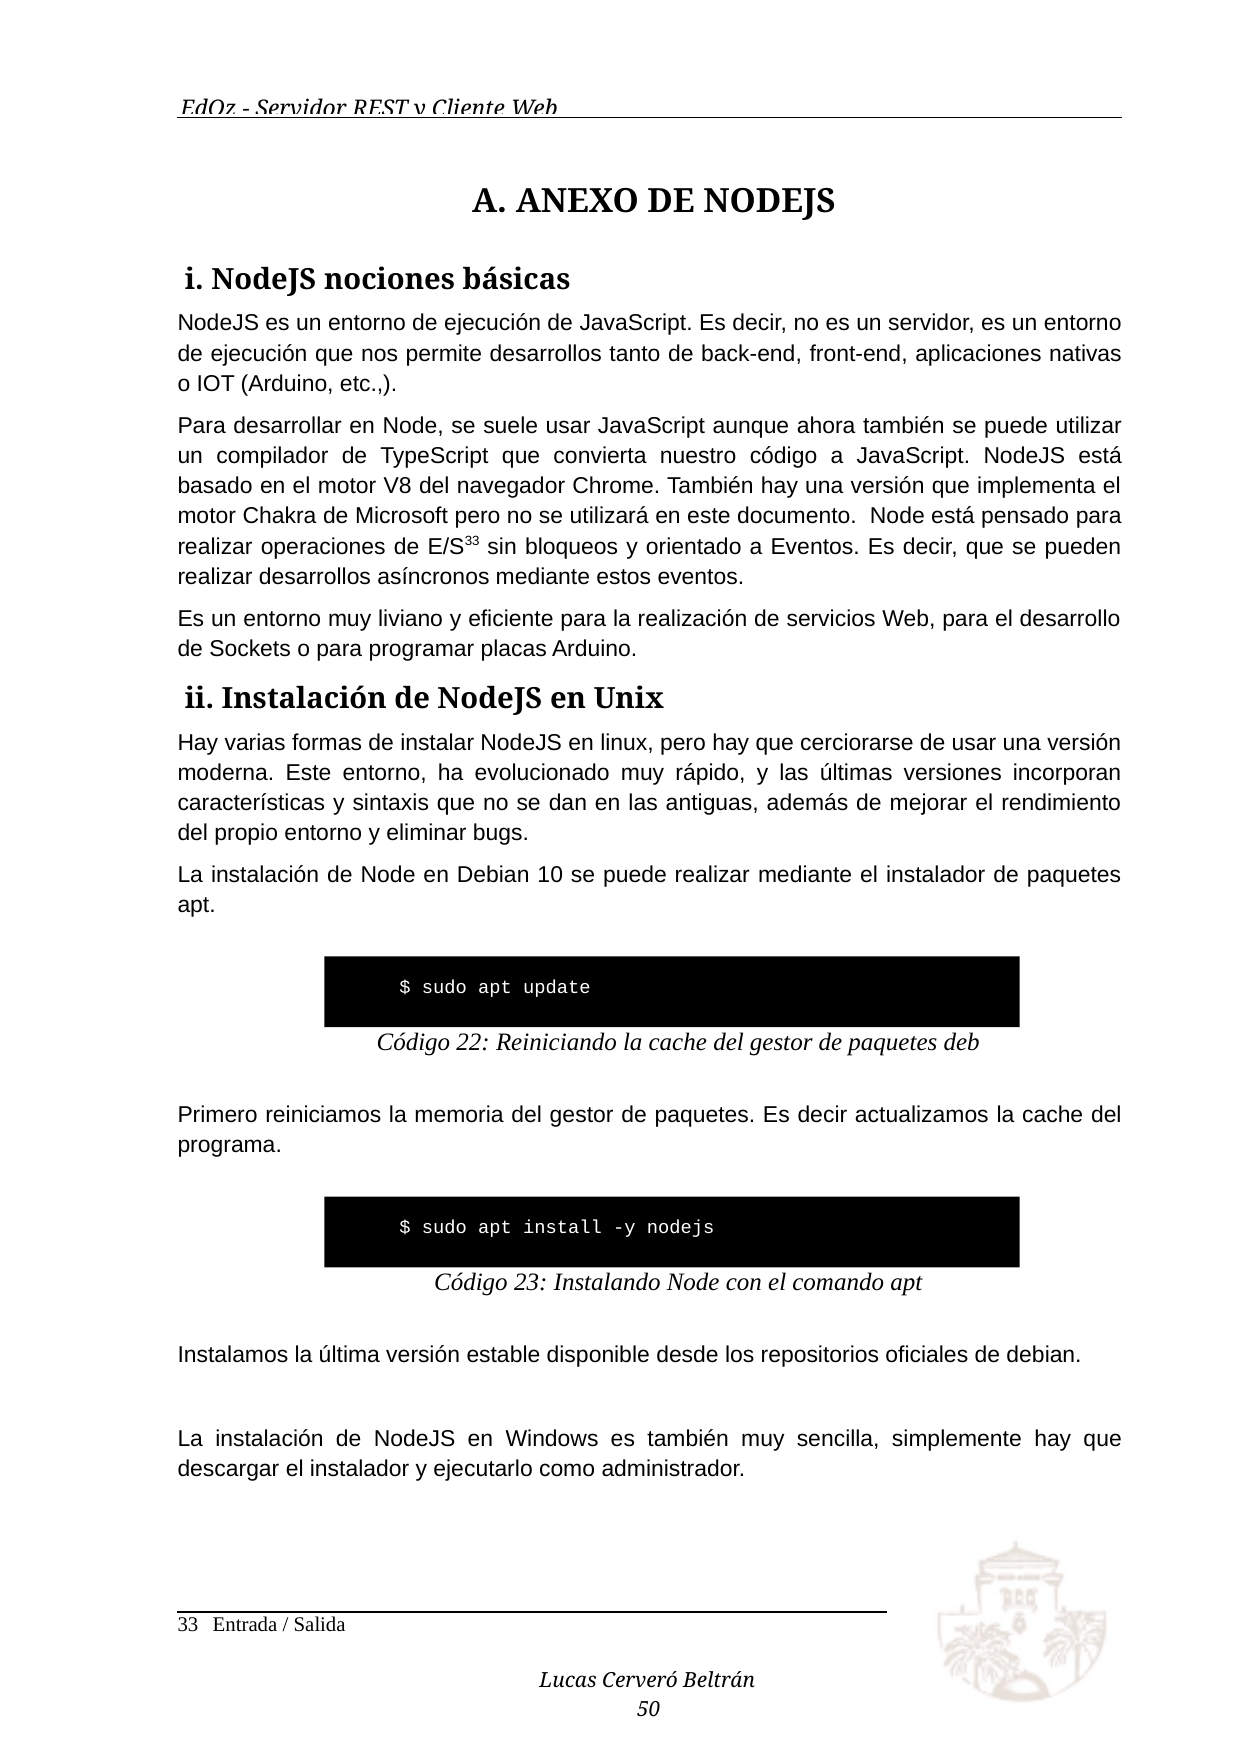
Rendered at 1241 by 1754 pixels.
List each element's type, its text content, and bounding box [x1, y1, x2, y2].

text Primero reiniciamos la memoria del gestor de paquetes. Es decir actualizamos la cache del programa. [177, 1101, 1122, 1158]
text Código 23: Instalando Node con el comando apt [324, 1196, 1034, 1296]
list Es un entorno muy liviano y eficiente para la realización de servicios Web, para el desarrollo de Sockets o para programar placas Arduino. [177, 605, 1122, 661]
list Entrada / Salida [177, 1612, 1122, 1636]
list Para desarrollar en Node, se suele usar JavaScript aunque ahora también se puede utilizar un compilador de TypeScript que convierta nuestro código a JavaScript. NodeJS está basado en el motor V8 del navegador Chrome. También hay una versión que implementa el motor Chakra de Microsoft pero no se utilizará en este documento. Node está pensado para realizar operaciones de E/S sin bloqueos y orientado a Eventos. Es decir, que se pueden realizar desarrollos asíncronos mediante estos eventos. [177, 412, 1122, 589]
list Anexo de NodeJs [177, 177, 1122, 222]
list NodeJS es un entorno de ejecución de JavaScript. Es decir, no es un servidor, es un entorno de ejecución que nos permite desarrollos tanto de back-end, front-end, aplicaciones nativas o IOT (Arduino, etc.,). [177, 309, 1122, 396]
list NodeJS nociones básicas [177, 258, 1122, 298]
list Instalación de NodeJS en Unix [177, 677, 1122, 717]
text Instalamos la última versión estable disponible desde los repositorios oficiales de debian. [177, 1341, 1122, 1368]
text La instalación de NodeJS en Windows es también muy sencilla, simplemente hay que descargar el instalador y ejecutarlo como administrador. [177, 1425, 1122, 1482]
list Hay varias formas de instalar NodeJS en linux, pero hay que cerciorarse de usar una versión moderna. Este entorno, ha evolucionado muy rápido, y las últimas versiones incorporan características y sintaxis que no se dan en las antiguas, además de mejorar el rendimiento del propio entorno y eliminar bugs. [177, 728, 1122, 845]
list La instalación de Node en Debian 10 se puede realizar mediante el instalador de paquetes apt. [177, 861, 1122, 918]
text Código 22: Reiniciando la cache del gestor de paquetes deb [324, 956, 1034, 1056]
